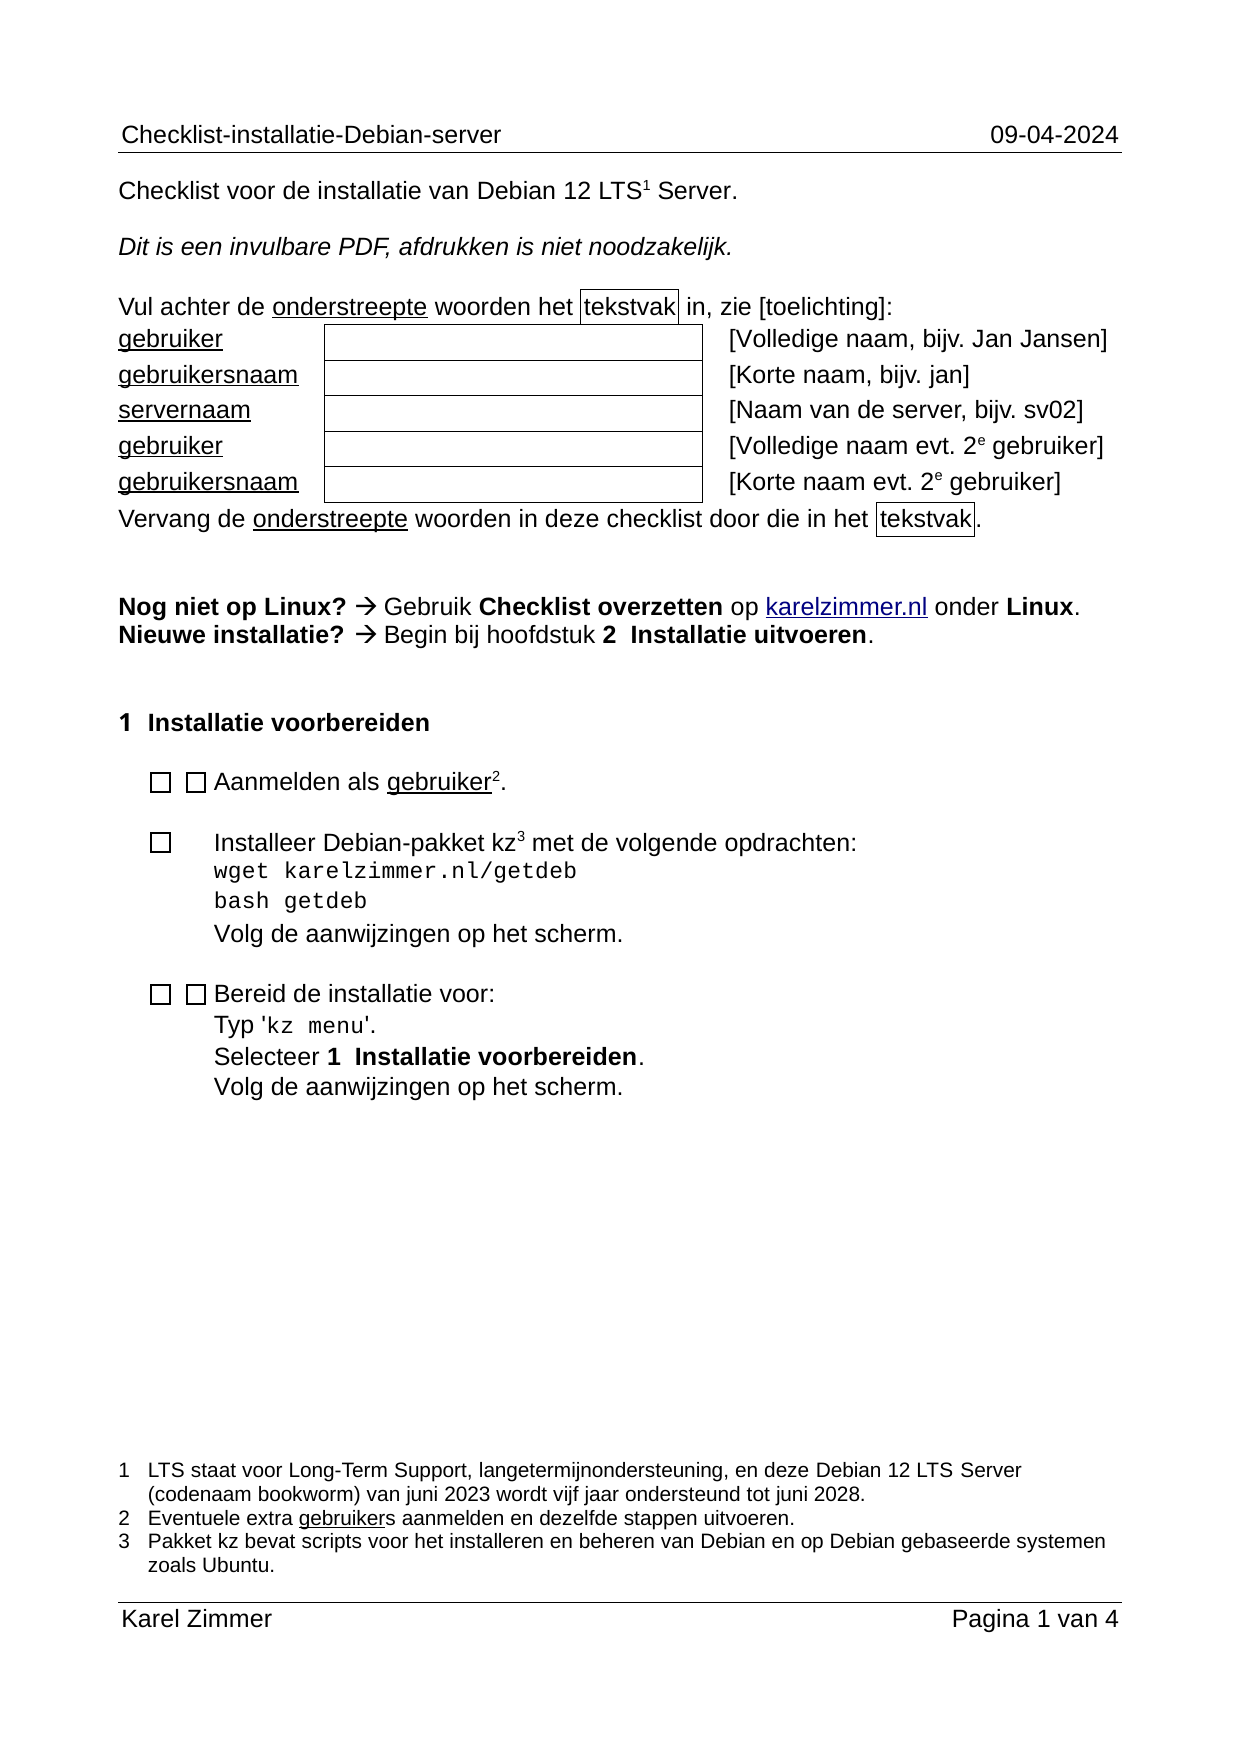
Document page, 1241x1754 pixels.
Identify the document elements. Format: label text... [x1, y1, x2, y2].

table_cell [177, 949, 213, 979]
text [Volledige naam evt. 2e gebruiker] [703, 431, 1122, 466]
table_cell [177, 798, 213, 828]
table_cell [142, 858, 177, 888]
text Vul achter de ONDERSTREEPTE woorden het [118, 289, 580, 324]
text Vervang de ONDERSTREEPTE woorden in deze checklist door die in het [118, 502, 876, 537]
table_cell [177, 979, 213, 1009]
table_cell [177, 828, 213, 858]
text serverNAAM [118, 395, 324, 431]
text . [975, 502, 1122, 537]
table_cell [177, 1010, 213, 1041]
table_cell [213, 949, 1122, 979]
text [Volledige naam, bijv. Jan Jansen] [703, 324, 1122, 360]
table_cell [118, 919, 142, 949]
text GEBRUIKERSNaaM [118, 466, 324, 502]
table_cell [142, 888, 177, 919]
table_cell [177, 1072, 213, 1102]
table_cell [142, 828, 177, 858]
text [Korte naam evt. 2e gebruiker] [703, 466, 1122, 502]
table_cell [118, 949, 142, 979]
table_cell [142, 919, 177, 949]
table_cell [118, 888, 142, 919]
text tekstvak [877, 503, 974, 536]
table_cell [142, 1010, 177, 1041]
table_cell [118, 858, 142, 888]
table_cell wget karelzimmer.nl/getdeb [213, 858, 1122, 888]
table_cell [177, 1041, 213, 1072]
table_cell [177, 919, 213, 949]
table_cell Installeer Debian-pakket kz met de volgende opdrachten: [213, 828, 1122, 858]
table_cell [118, 979, 142, 1009]
text gebruikersnaam [118, 360, 324, 395]
table_cell [118, 798, 142, 828]
text [Naam van de server, bijv. sv02] [703, 395, 1122, 431]
table_cell Typ 'kz menu'. [213, 1010, 1122, 1041]
table_cell [177, 858, 213, 888]
text LTS staat voor Long-Term Support, langetermijnondersteuning, en deze Debian 12 LTS Server (codenaam bookworm) van juni 2023 wordt vijf jaar ondersteund tot juni 2028. [118, 1454, 1122, 1506]
table_cell Volg de aanwijzingen op het scherm. [213, 1072, 1122, 1102]
table_cell [213, 798, 1122, 828]
table_cell [142, 1072, 177, 1102]
table_cell [177, 888, 213, 919]
table_cell bash getdeb [213, 888, 1122, 919]
text in, zie [toelichting]: [679, 289, 1122, 324]
table_cell [142, 798, 177, 828]
table_cell [118, 828, 142, 858]
text GEBRUIKER [118, 324, 324, 360]
table_cell [142, 979, 177, 1009]
table_cell [118, 1072, 142, 1102]
text GEBRUIKER [118, 431, 324, 466]
text Checklist voor de installatie van Debian 12 LTS Server. [118, 177, 1122, 205]
table_header [177, 767, 213, 797]
table_header Aanmelden als gebruiker. [213, 767, 1122, 797]
table_header [118, 767, 142, 797]
text Dit is een invulbare PDF, afdrukken is niet noodzakelijk. [118, 233, 1122, 261]
table_cell [142, 949, 177, 979]
text tekstvak [581, 290, 678, 324]
text Nog niet op Linux?  Gebruik Checklist overzetten op karelzimmer.nl onder Linux. [118, 593, 1122, 621]
table_cell Bereid de installatie voor: [213, 979, 1122, 1009]
table_cell Volg de aanwijzingen op het scherm. [213, 919, 1122, 949]
list Installatie voorbereiden [118, 705, 1122, 739]
table_cell [118, 1010, 142, 1041]
table_cell [142, 1041, 177, 1072]
table_cell [118, 1041, 142, 1072]
text [Korte naam, bijv. jan] [703, 360, 1122, 395]
table_cell Selecteer 1 Installatie voorbereiden. [213, 1041, 1122, 1072]
text Nieuwe installatie?  Begin bij hoofdstuk 2 Installatie uitvoeren. [118, 621, 1122, 649]
table_header [142, 767, 177, 797]
